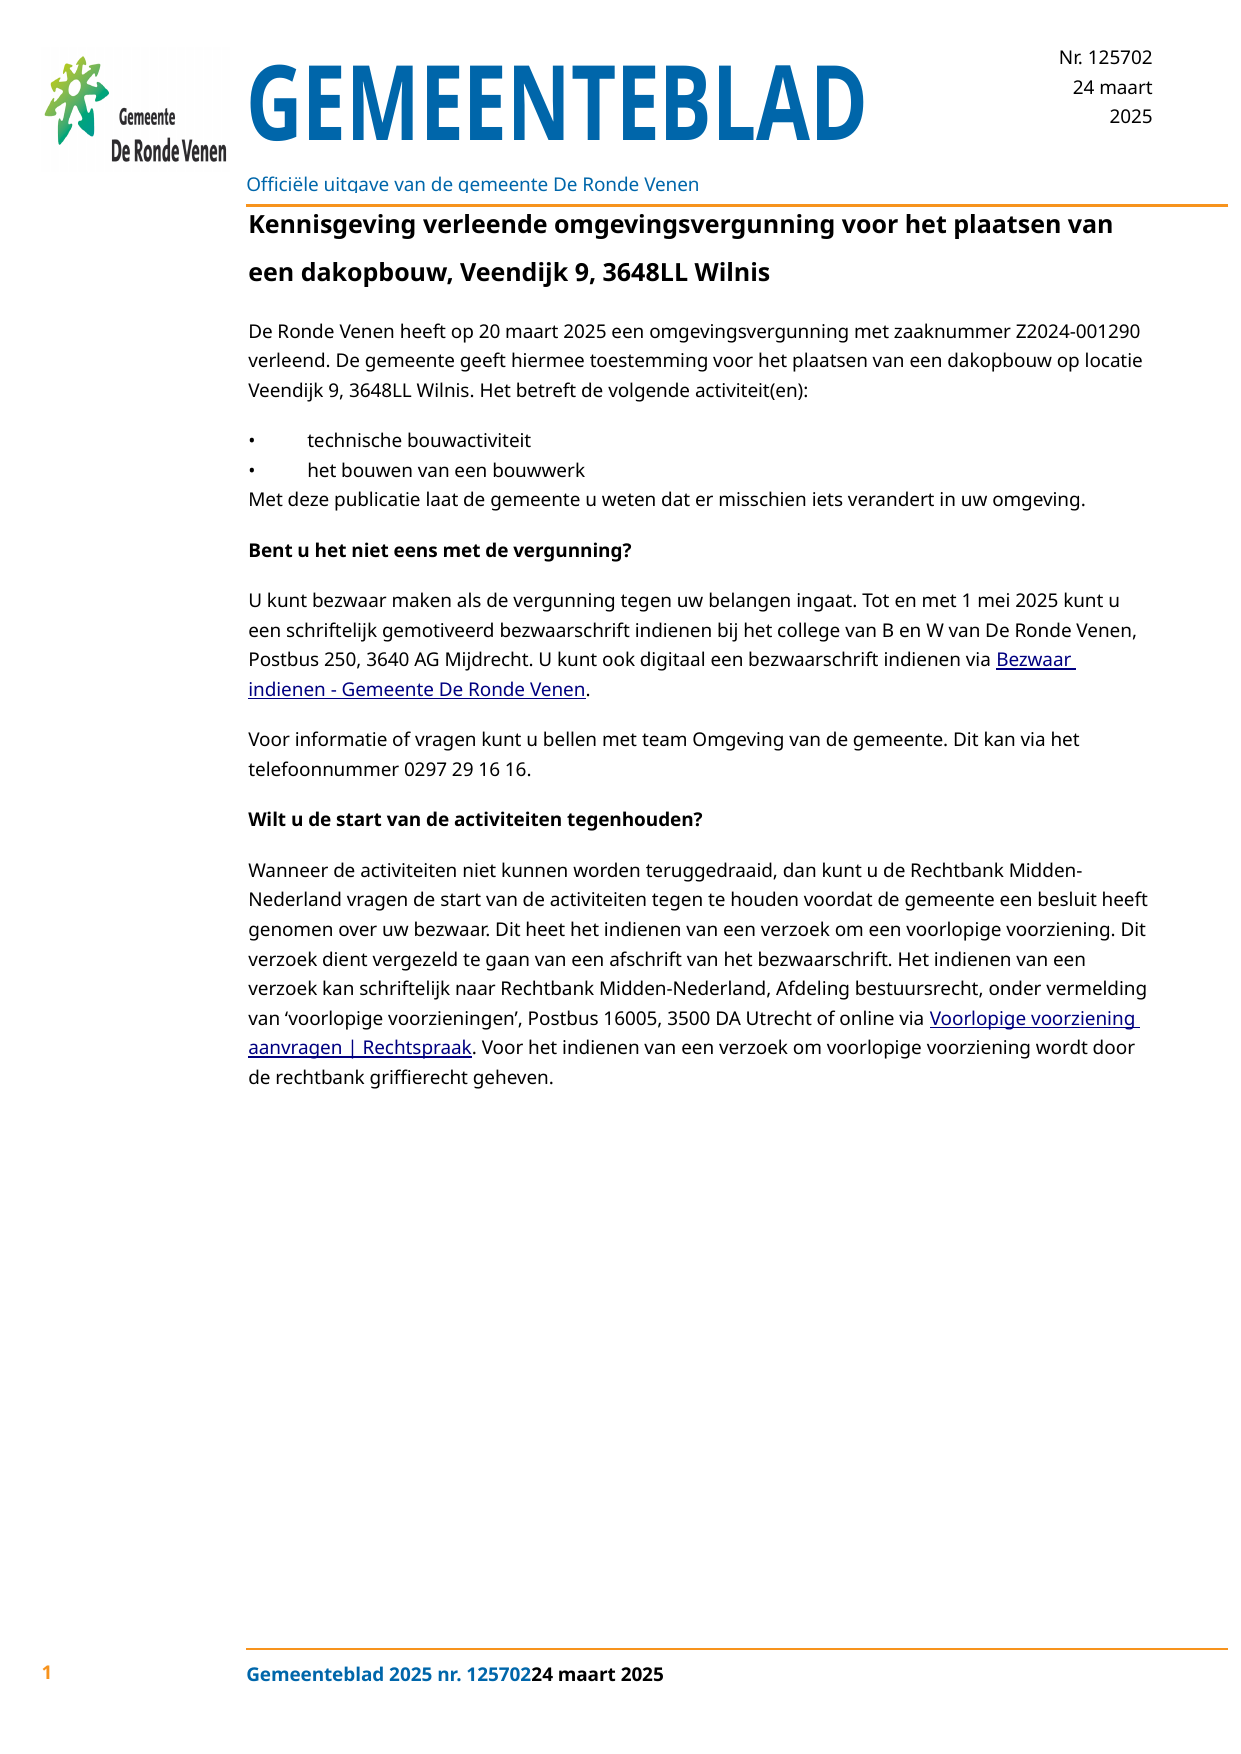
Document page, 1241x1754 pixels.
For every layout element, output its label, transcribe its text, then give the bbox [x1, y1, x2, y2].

text Met deze publicatie laat de gemeente u weten dat er misschien iets verandert in uw omgeving. [248, 487, 1152, 512]
text Wilt u de start van de activiteiten tegenhouden? [248, 807, 1152, 832]
picture [41, 47, 231, 172]
list technische bouwactiviteit [248, 427, 1152, 453]
text Voor informatie of vragen kunt u bellen met team Omgeving van de gemeente. Dit kan via het telefoonnummer 0297 29 16 16. [248, 727, 1152, 782]
list het bouwen van een bouwwerk [248, 457, 1152, 483]
text Kennisgeving verleende omgevingsvergunning voor het plaatsen van een dakopbouw, Veendijk 9, 3648LL Wilnis [248, 207, 1152, 288]
text U kunt bezwaar maken als de vergunning tegen uw belangen ingaat. Tot en met 1 mei 2025 kunt u een schriftelijk gemotiveerd bezwaarschrift indienen bij het college van B en W van De Ronde Venen, Postbus 250, 3640 AG Mijdrecht. U kunt ook digitaal een bezwaarschrift indienen via Bezwaar indienen - Gemeente De Ronde Venen. [248, 587, 1152, 702]
text Bent u het niet eens met de vergunning? [248, 537, 1152, 563]
text De Ronde Venen heeft op 20 maart 2025 een omgevingsvergunning met zaaknummer Z2024-001290 verleend. De gemeente geeft hiermee toestemming voor het plaatsen van een dakopbouw op locatie Veendijk 9, 3648LL Wilnis. Het betreft de volgende activiteit(en): [248, 318, 1152, 403]
text Wanneer de activiteiten niet kunnen worden teruggedraaid, dan kunt u de Rechtbank Midden-Nederland vragen de start van de activiteiten tegen te houden voordat de gemeente een besluit heeft genomen over uw bezwaar. Dit heet het indienen van een verzoek om een voorlopige voorziening. Dit verzoek dient vergezeld te gaan van een afschrift van het bezwaarschrift. Het indienen van een verzoek kan schriftelijk naar Rechtbank Midden-Nederland, Afdeling bestuursrecht, onder vermelding van ‘voorlopige voorzieningen’, Postbus 16005, 3500 DA Utrecht of online via Voorlopige voorziening aanvragen | Rechtspraak. Voor het indienen van een verzoek om voorlopige voorziening wordt door de rechtbank griffierecht geheven. [248, 857, 1152, 1090]
